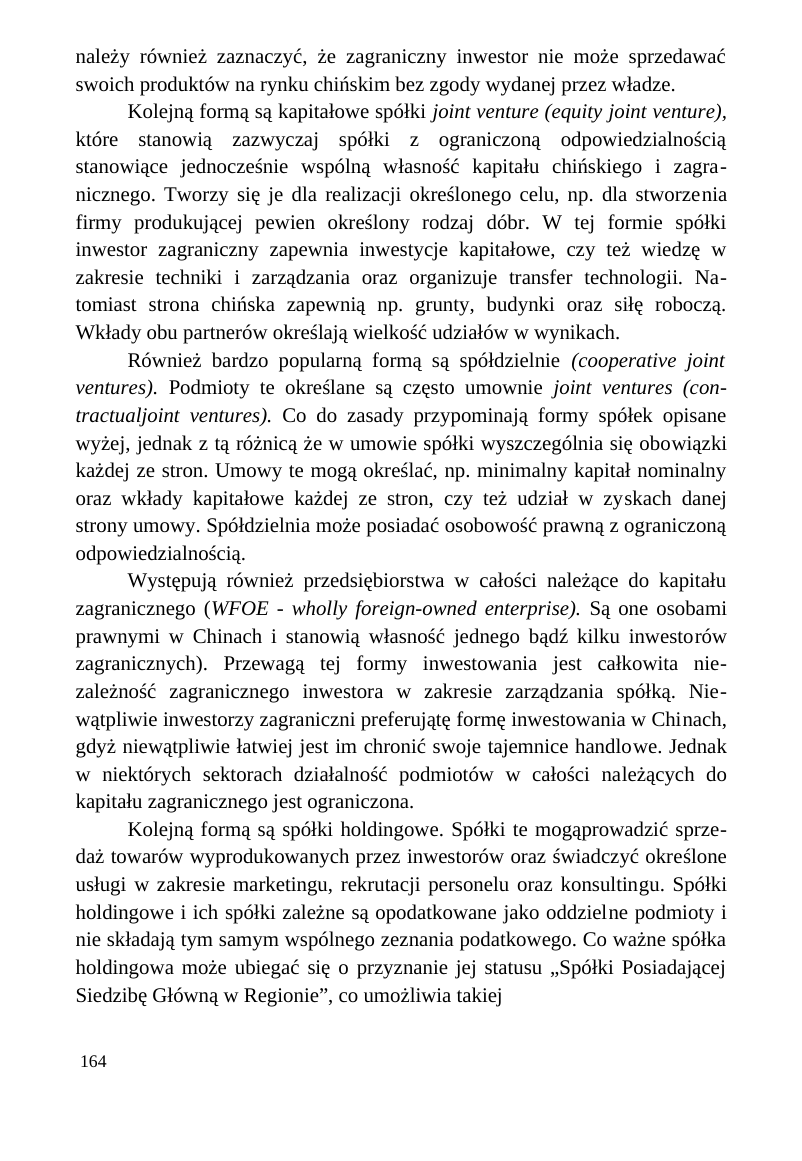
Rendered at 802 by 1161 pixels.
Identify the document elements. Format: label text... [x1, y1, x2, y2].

text należy również zaznaczyć, że zagraniczny inwestor nie może sprzedawać swoich produktów na rynku chińskim bez zgody wydanej przez władze. [75, 44, 727, 96]
text Kolejną formą są kapitałowe spółki joint venture (equity joint ventu­re), które stanowią zazwyczaj spółki z ograniczoną odpowiedzialnością stanowiące jednocześnie wspólną własność kapitału chińskiego i zagra­nicznego. Tworzy się je dla realizacji określonego celu, np. dla stworze­nia firmy produkującej pewien określony rodzaj dóbr. W tej formie spółki inwestor zagraniczny zapewnia inwestycje kapitałowe, czy też wiedzę w zakresie techniki i zarządzania oraz organizuje transfer technologii. Na­tomiast strona chińska zapewnią np. grunty, budynki oraz siłę roboczą. Wkłady obu partnerów określają wielkość udziałów w wynikach. [75, 99, 727, 344]
text Kolejną formą są spółki holdingowe. Spółki te mogąprowadzić sprze­daż towarów wyprodukowanych przez inwestorów oraz świadczyć okre­ślone usługi w zakresie marketingu, rekrutacji personelu oraz konsultin­gu. Spółki holdingowe i ich spółki zależne są opodatkowane jako oddziel­ne podmioty i nie składają tym samym wspólnego zeznania podatkowego. Co ważne spółka holdingowa może ubiegać się o przyznanie jej statusu „Spółki Posiadającej Siedzibę Główną w Regionie”, co umożliwia takiej [75, 817, 727, 1007]
text Występują również przedsiębiorstwa w całości należące do kapitału zagranicznego (WFOE - wholly foreign-owned enterprise). Są one osoba­mi prawnymi w Chinach i stanowią własność jednego bądź kilku inwesto­rów zagranicznych). Przewagą tej formy inwestowania jest całkowita nie­zależność zagranicznego inwestora w zakresie zarządzania spółką. Nie­wątpliwie inwestorzy zagraniczni preferujątę formę inwestowania w Chi­nach, gdyż niewątpliwie łatwiej jest im chronić swoje tajemnice handlo­we. Jednak w niektórych sektorach działalność podmiotów w całości na­leżących do kapitału zagranicznego jest ograniczona. [75, 568, 727, 813]
text 164 [80, 1051, 113, 1071]
text Również bardzo popularną formą są spółdzielnie (cooperative joint ventures). Podmioty te określane są często umownie joint ventures (con­tractualjoint ventures). Co do zasady przypominają formy spółek opisane wyżej, jednak z tą różnicą że w umowie spółki wyszczególnia się obo­wiązki każdej ze stron. Umowy te mogą określać, np. minimalny kapitał nominalny oraz wkłady kapitałowe każdej ze stron, czy też udział w zy­skach danej strony umowy. Spółdzielnia może posiadać osobowość prawną z ograniczoną odpowiedzialnością. [75, 348, 727, 565]
